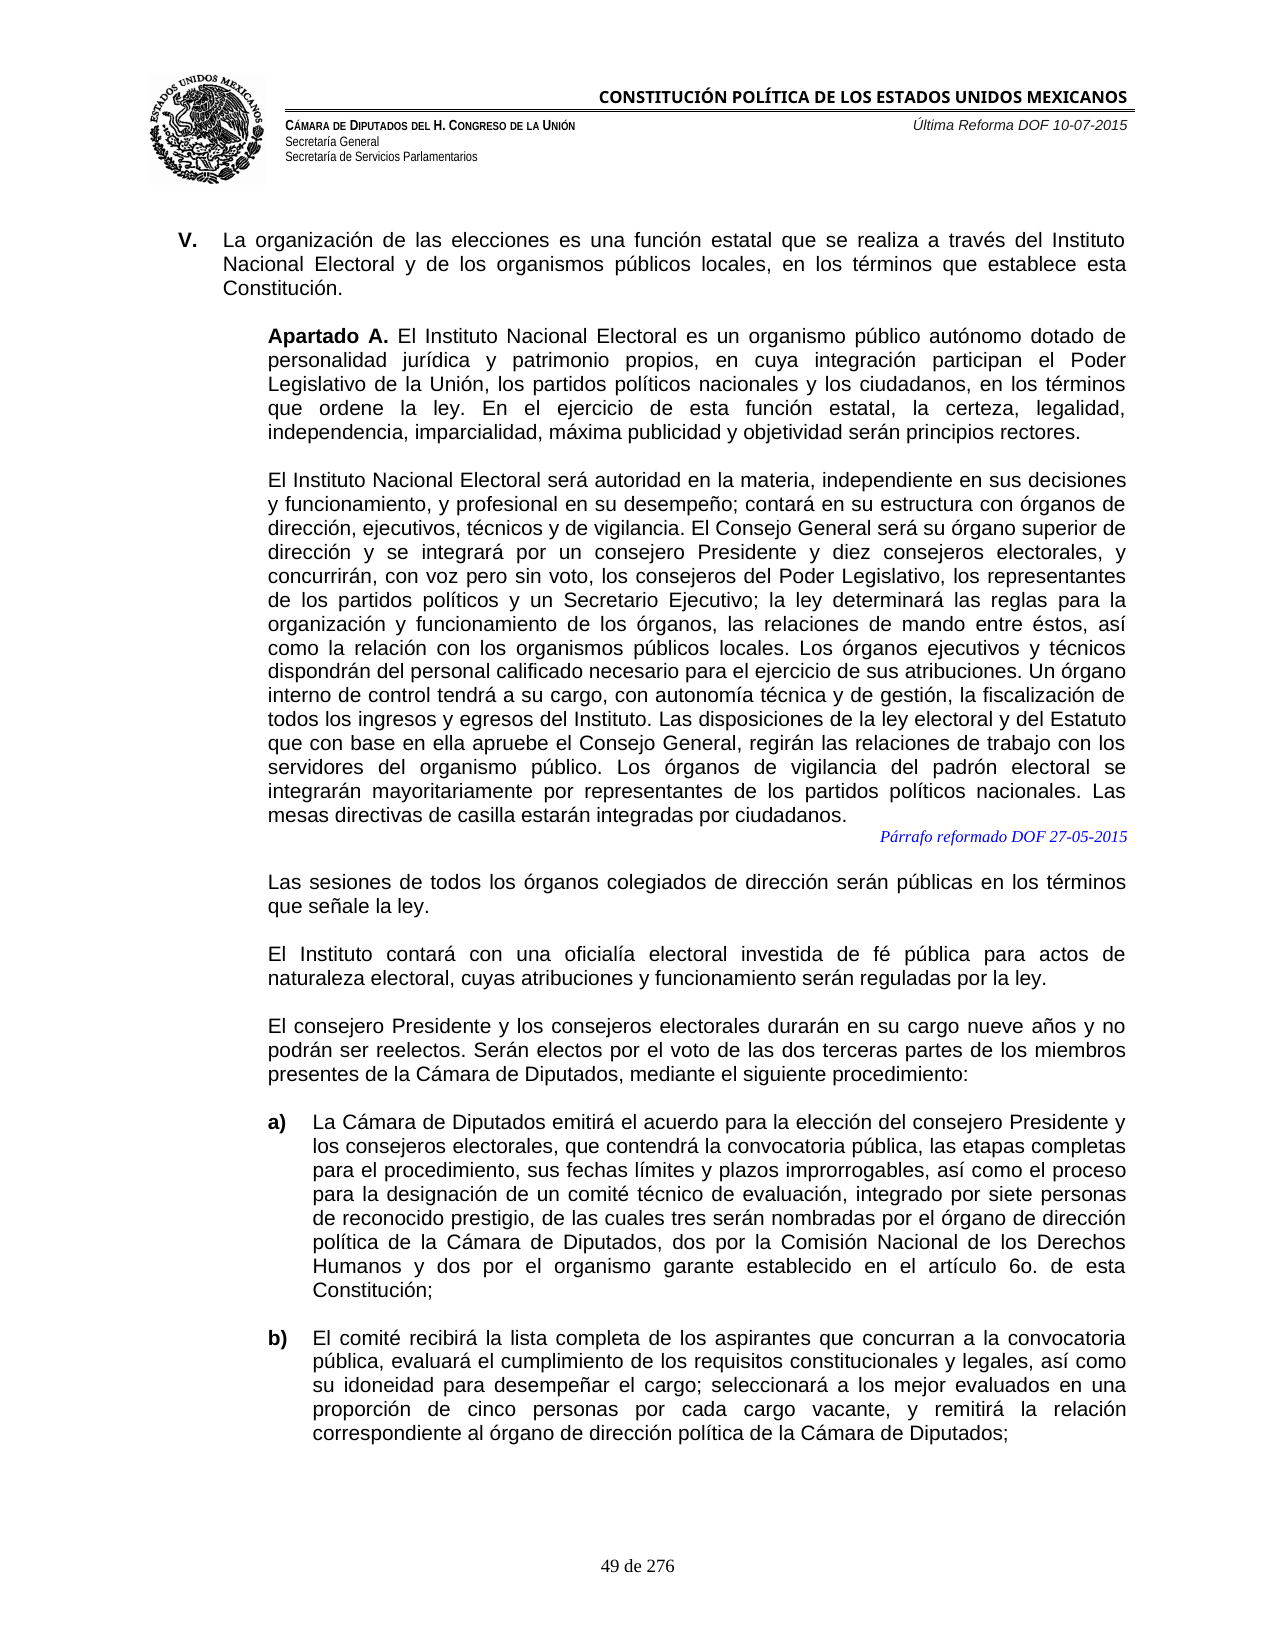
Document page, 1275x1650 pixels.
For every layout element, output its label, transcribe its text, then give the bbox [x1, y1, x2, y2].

text El Instituto Nacional Electoral será autoridad en la materia, independiente en sus decisiones y funcionamiento, y profesional en su desempeño; contará en su estructura con órganos de dirección, ejecutivos, técnicos y de vigilancia. El Consejo General será su órgano superior de dirección y se integrará por un consejero Presidente y diez consejeros electorales, y concurrirán, con voz pero sin voto, los consejeros del Poder Legislativo, los representantes de los partidos políticos y un Secretario Ejecutivo; la ley determinará las reglas para la organización y funcionamiento de los órganos, las relaciones de mando entre éstos, así como la relación con los organismos públicos locales. Los órganos ejecutivos y técnicos dispondrán del personal calificado necesario para el ejercicio de sus atribuciones. Un órgano interno de control tendrá a su cargo, con autonomía técnica y de gestión, la fiscalización de todos los ingresos y egresos del Instituto. Las disposiciones de la ley electoral y del Estatuto que con base en ella apruebe el Consejo General, regirán las relaciones de trabajo con los servidores del organismo público. Los órganos de vigilancia del padrón electoral se integrarán mayoritariamente por representantes de los partidos políticos nacionales. Las mesas directivas de casilla estarán integradas por ciudadanos. [268, 468, 1127, 827]
text El Instituto contará con una oficialía electoral investida de fé pública para actos de naturaleza electoral, cuyas atribuciones y funcionamiento serán reguladas por la ley. [268, 942, 1127, 990]
text Párrafo reformado DOF 27-05-2015 [148, 827, 1127, 846]
text Las sesiones de todos los órganos colegiados de dirección serán públicas en los términos que señale la ley. [268, 870, 1127, 918]
text V. La organización de las elecciones es una función estatal que se realiza a través del Instituto Nacional Electoral y de los organismos públicos locales, en los términos que establece esta Constitución. [178, 228, 1127, 300]
text Apartado A. El Instituto Nacional Electoral es un organismo público autónomo dotado de personalidad jurídica y patrimonio propios, en cuya integración participan el Poder Legislativo de la Unión, los partidos políticos nacionales y los ciudadanos, en los términos que ordene la ley. En el ejercicio de esta función estatal, la certeza, legalidad, independencia, imparcialidad, máxima publicidad y objetividad serán principios rectores. [268, 324, 1127, 444]
text b) El comité recibirá la lista completa de los aspirantes que concurran a la convocatoria pública, evaluará el cumplimiento de los requisitos constitucionales y legales, así como su idoneidad para desempeñar el cargo; seleccionará a los mejor evaluados en una proporción de cinco personas por cada cargo vacante, y remitirá la relación correspondiente al órgano de dirección política de la Cámara de Diputados; [268, 1325, 1127, 1445]
text El consejero Presidente y los consejeros electorales durarán en su cargo nueve años y no podrán ser reelectos. Serán electos por el voto de las dos terceras partes de los miembros presentes de la Cámara de Diputados, mediante el siguiente procedimiento: [268, 1014, 1127, 1086]
text a) La Cámara de Diputados emitirá el acuerdo para la elección del consejero Presidente y los consejeros electorales, que contendrá la convocatoria pública, las etapas completas para el procedimiento, sus fechas límites y plazos improrrogables, así como el proceso para la designación de un comité técnico de evaluación, integrado por siete personas de reconocido prestigio, de las cuales tres serán nombradas por el órgano de dirección política de la Cámara de Diputados, dos por la Comisión Nacional de los Derechos Humanos y dos por el organismo garante establecido en el artículo 6o. de esta Constitución; [268, 1110, 1127, 1301]
